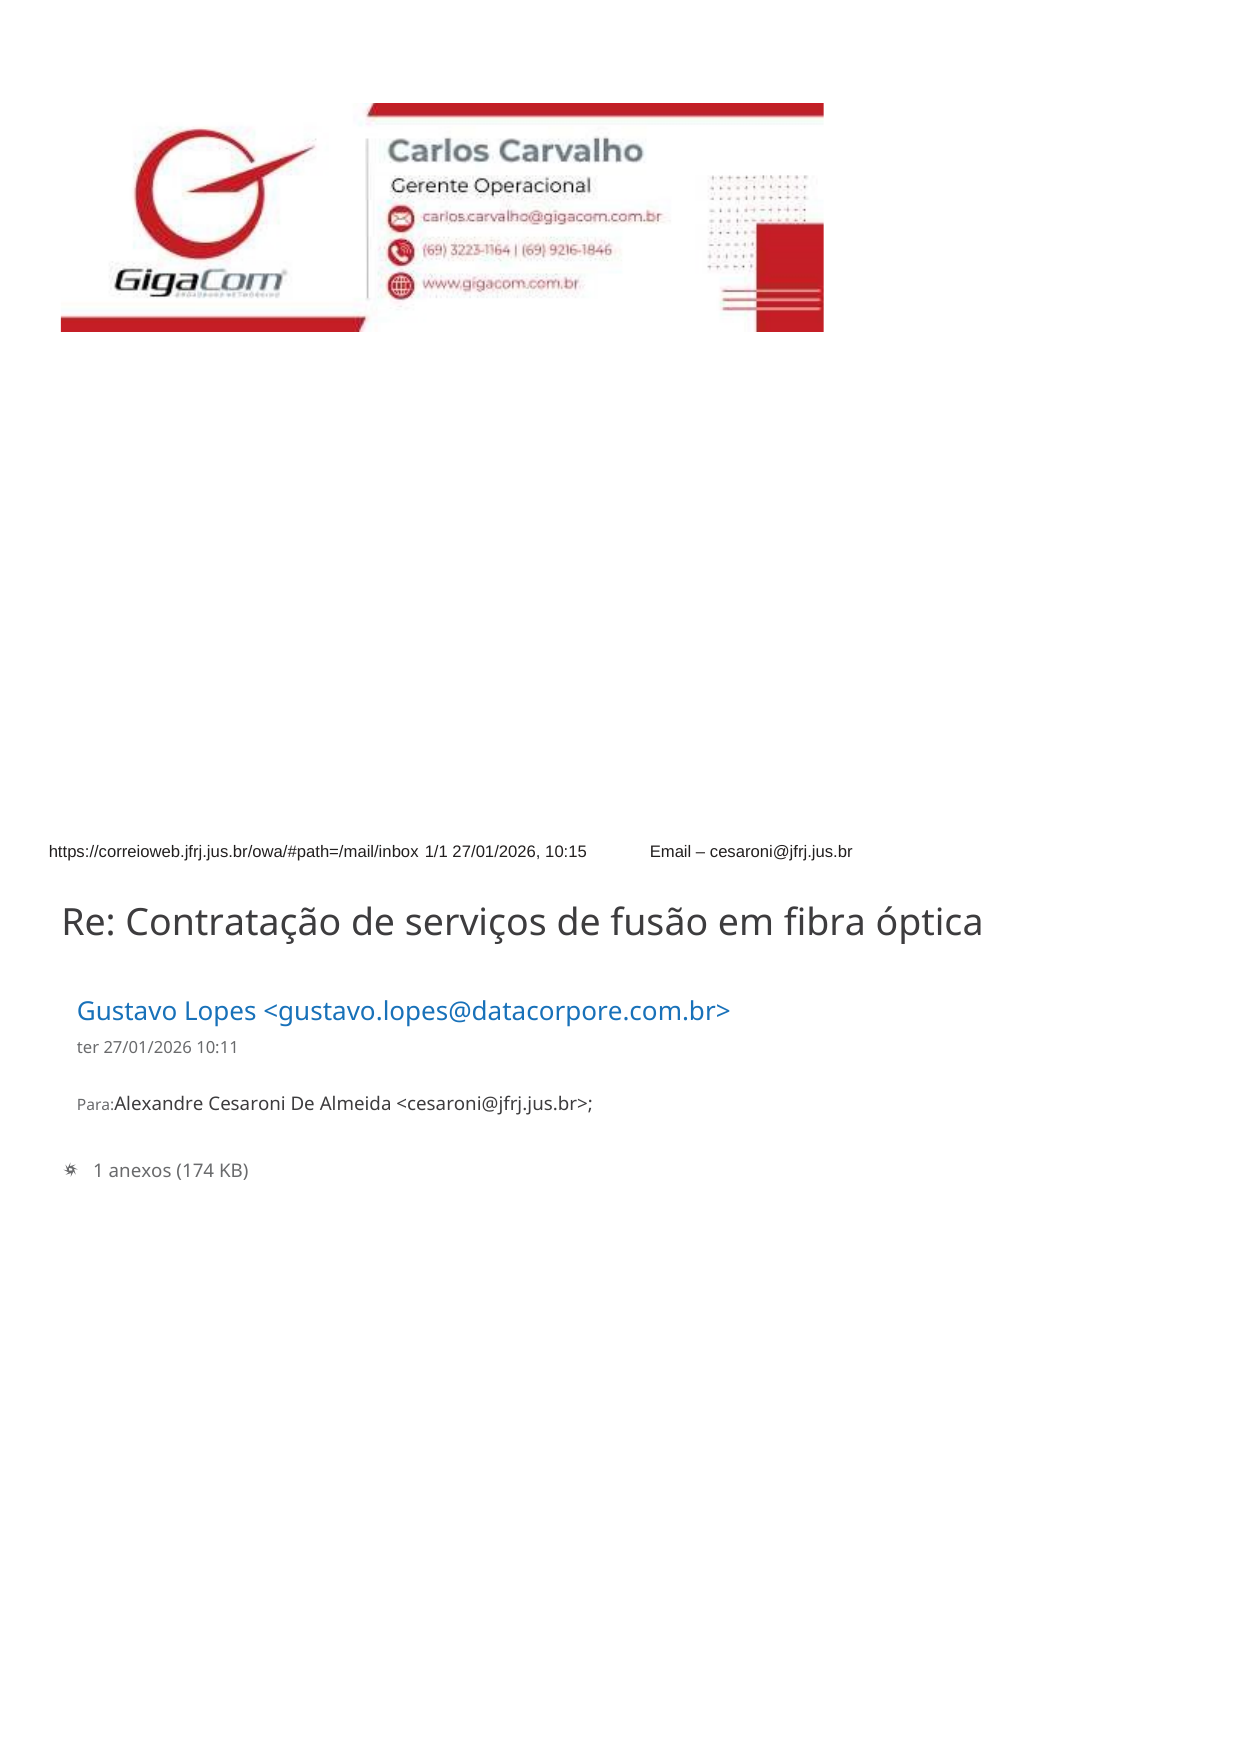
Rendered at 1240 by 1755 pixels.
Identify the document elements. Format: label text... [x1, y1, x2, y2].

text Re: Contratação de serviços de fusão em fibra óptica [61, 895, 1190, 946]
text https://correioweb.jfrj.jus.br/owa/#path=/mail/inbox 1/1 27/01/2026, 10:15 Email – cesaroni@jfrj.jus.br [48, 842, 1190, 861]
text Gustavo Lopes <gustavo.lopes@datacorpore.com.br> [77, 992, 1190, 1028]
text  1 anexos (174 KB) [61, 1157, 1190, 1184]
text ter 27/01/2026 10:11 [77, 1036, 1190, 1058]
text Para:Alexandre Cesaroni De Almeida <cesaroni@jfrj.jus.br>; [77, 1090, 1190, 1115]
